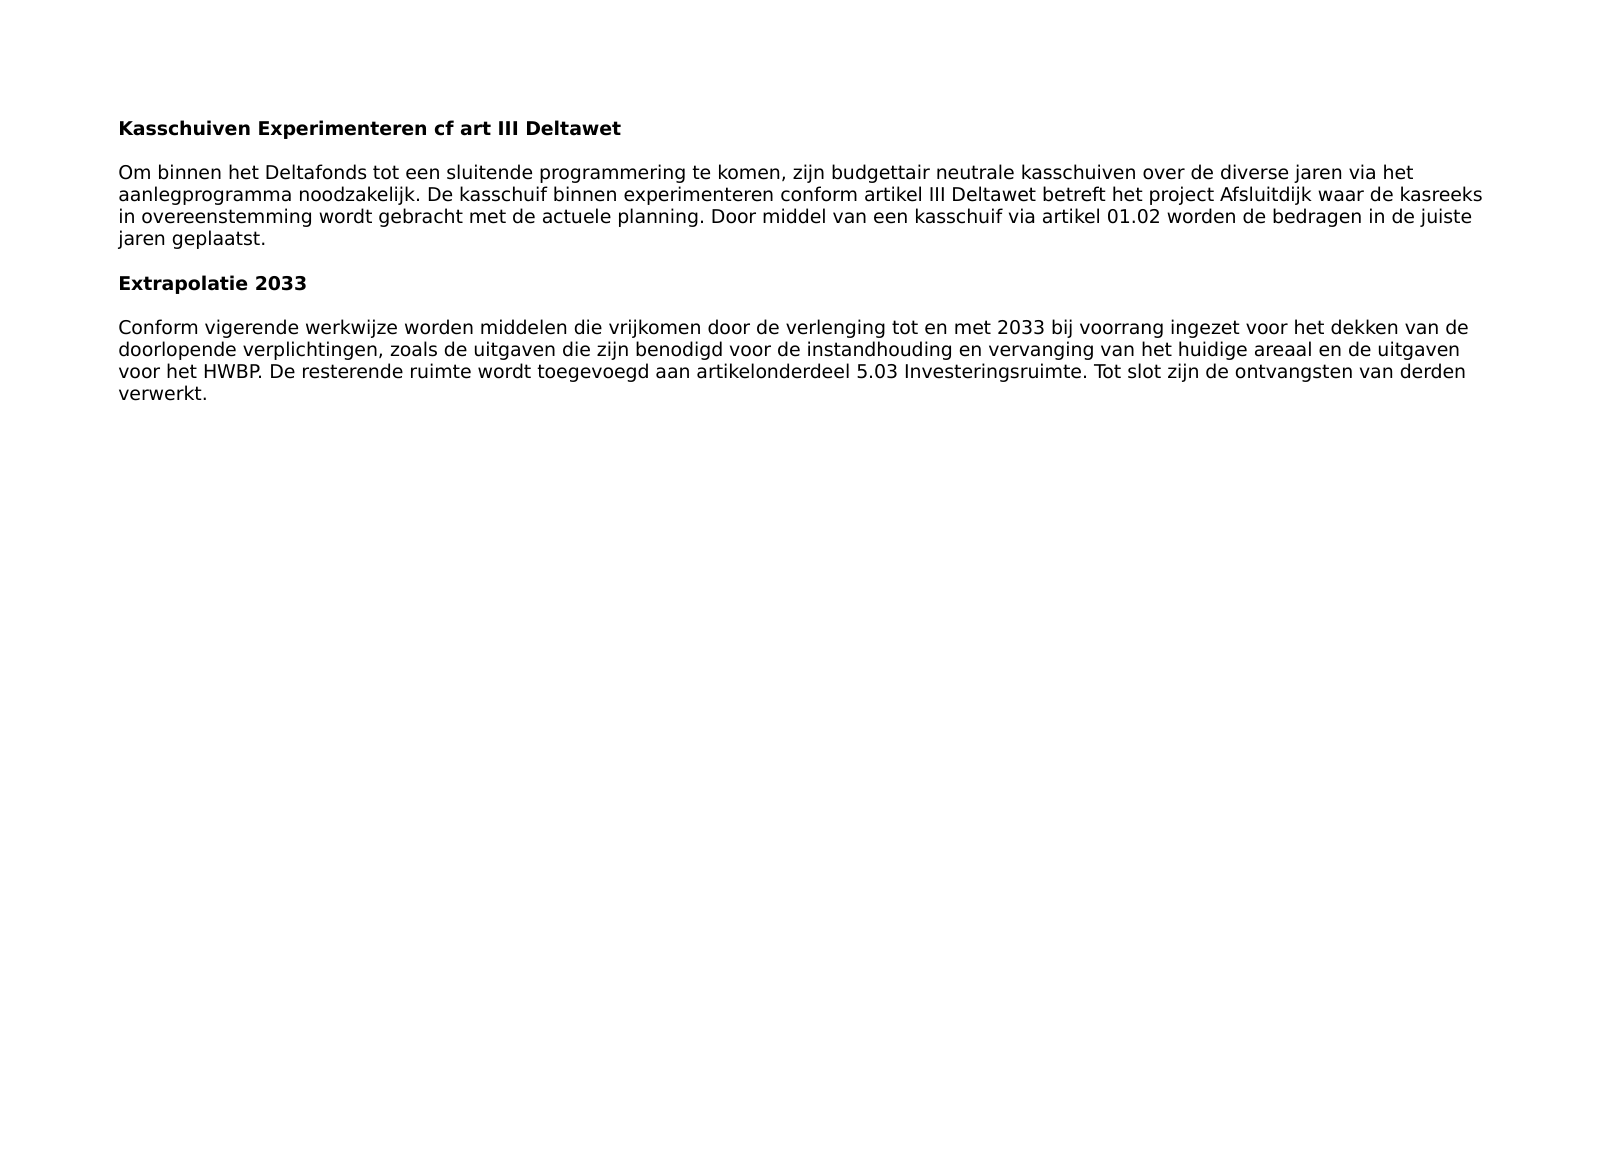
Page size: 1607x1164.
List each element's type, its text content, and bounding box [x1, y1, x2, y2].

text Conform vigerende werkwijze worden middelen die vrijkomen door de verlenging tot en met 2033 bij voorrang ingezet voor het dekken van de doorlopende verplichtingen, zoals de uitgaven die zijn benodigd voor de instandhouding en vervanging van het huidige areaal en de uitgaven voor het HWBP. De resterende ruimte wordt toegevoegd aan artikelonderdeel 5.03 Investeringsruimte. Tot slot zijn de ontvangsten van derden verwerkt. [118, 317, 1488, 404]
subtitle Extrapolatie 2033 [118, 272, 1488, 294]
text Om binnen het Deltafonds tot een sluitende programmering te komen, zijn budgettair neutrale kasschuiven over de diverse jaren via het aanlegprogramma noodzakelijk. De kasschuif binnen experimenteren conform artikel III Deltawet betreft het project Afsluitdijk waar de kasreeks in overeenstemming wordt gebracht met de actuele planning. Door middel van een kasschuif via artikel 01.02 worden de bedragen in de juiste jaren geplaatst. [118, 162, 1488, 250]
subtitle Kasschuiven Experimenteren cf art III Deltawet [118, 118, 1488, 140]
